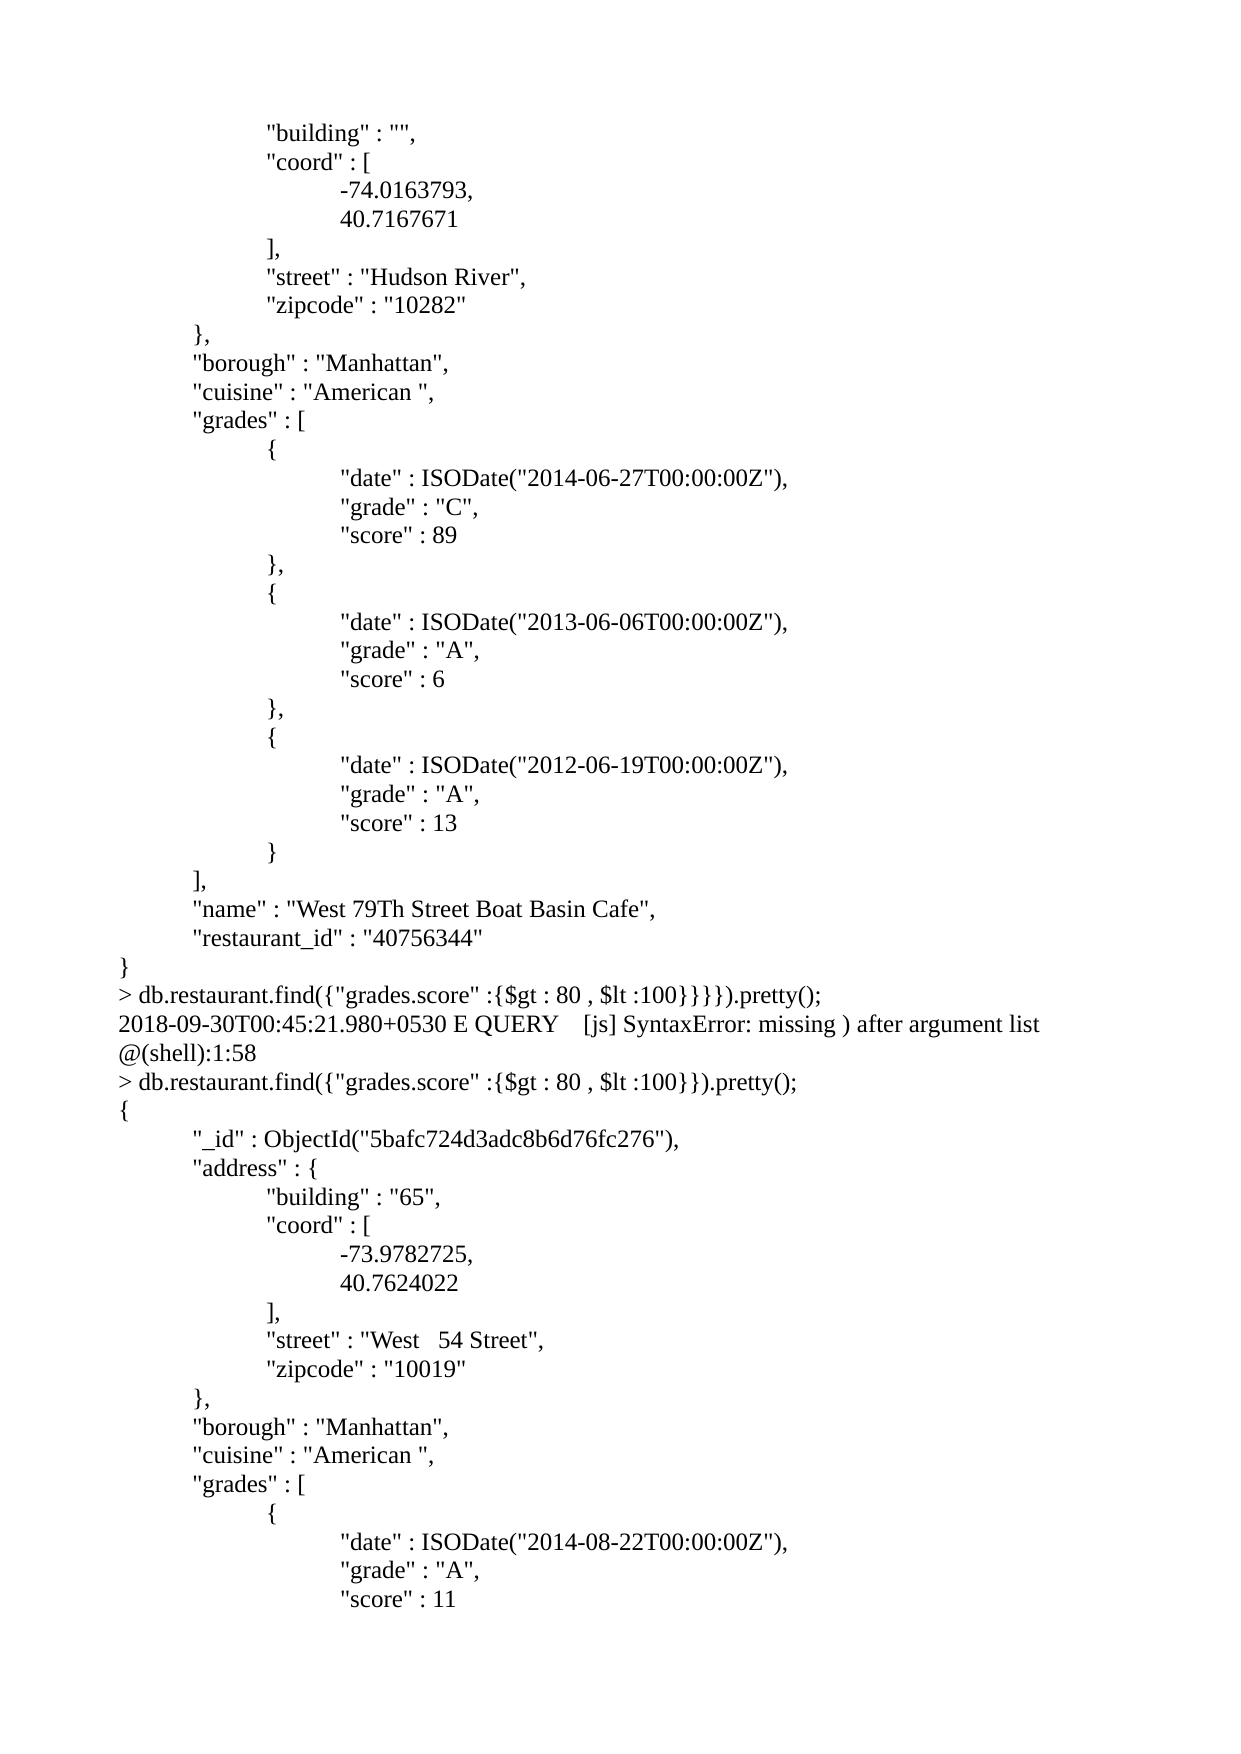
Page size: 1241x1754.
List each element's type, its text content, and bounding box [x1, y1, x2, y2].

text ], [118, 1297, 1122, 1326]
text "grade" : "A", [118, 1556, 1122, 1584]
text "grade" : "C", [118, 492, 1122, 521]
text { [118, 434, 1122, 463]
text { [118, 722, 1122, 751]
text "address" : { [118, 1153, 1122, 1182]
text 40.7624022 [118, 1268, 1122, 1297]
text } [118, 837, 1122, 866]
text "date" : ISODate("2013-06-06T00:00:00Z"), [118, 607, 1122, 636]
text "grades" : [ [118, 406, 1122, 434]
text "grades" : [ [118, 1469, 1122, 1498]
text }, [118, 1383, 1122, 1412]
text } [118, 952, 1122, 981]
text "grade" : "A", [118, 779, 1122, 808]
text 40.7167671 [118, 204, 1122, 233]
text "cuisine" : "American ", [118, 377, 1122, 406]
text "street" : "Hudson River", [118, 262, 1122, 291]
text "cuisine" : "American ", [118, 1441, 1122, 1469]
text ], [118, 233, 1122, 262]
text { [118, 1096, 1122, 1124]
text "building" : "", [118, 118, 1122, 147]
text -73.9782725, [118, 1239, 1122, 1268]
text > db.restaurant.find({"grades.score" :{$gt : 80 , $lt :100}}).pretty(); [118, 1067, 1122, 1096]
text "date" : ISODate("2014-06-27T00:00:00Z"), [118, 463, 1122, 492]
text "zipcode" : "10282" [118, 291, 1122, 319]
text "borough" : "Manhattan", [118, 1412, 1122, 1441]
text }, [118, 319, 1122, 348]
text "restaurant_id" : "40756344" [118, 923, 1122, 952]
text "score" : 13 [118, 808, 1122, 837]
text -74.0163793, [118, 176, 1122, 204]
text "coord" : [ [118, 1211, 1122, 1239]
text "zipcode" : "10019" [118, 1354, 1122, 1383]
text "grade" : "A", [118, 636, 1122, 664]
text "borough" : "Manhattan", [118, 348, 1122, 377]
text { [118, 578, 1122, 607]
text "date" : ISODate("2012-06-19T00:00:00Z"), [118, 751, 1122, 779]
text }, [118, 549, 1122, 578]
text "building" : "65", [118, 1182, 1122, 1211]
text 2018-09-30T00:45:21.980+0530 E QUERY [js] SyntaxError: missing ) after argument list @(shell):1:58 [118, 1009, 1122, 1067]
text "score" : 11 [118, 1584, 1122, 1613]
text "_id" : ObjectId("5bafc724d3adc8b6d76fc276"), [118, 1124, 1122, 1153]
text ], [118, 866, 1122, 894]
text "name" : "West 79Th Street Boat Basin Cafe", [118, 894, 1122, 923]
text "street" : "West 54 Street", [118, 1326, 1122, 1354]
text "coord" : [ [118, 147, 1122, 176]
text "date" : ISODate("2014-08-22T00:00:00Z"), [118, 1527, 1122, 1556]
text "score" : 89 [118, 521, 1122, 549]
text { [118, 1498, 1122, 1527]
text > db.restaurant.find({"grades.score" :{$gt : 80 , $lt :100}}}}).pretty(); [118, 981, 1122, 1009]
text }, [118, 693, 1122, 722]
text "score" : 6 [118, 664, 1122, 693]
